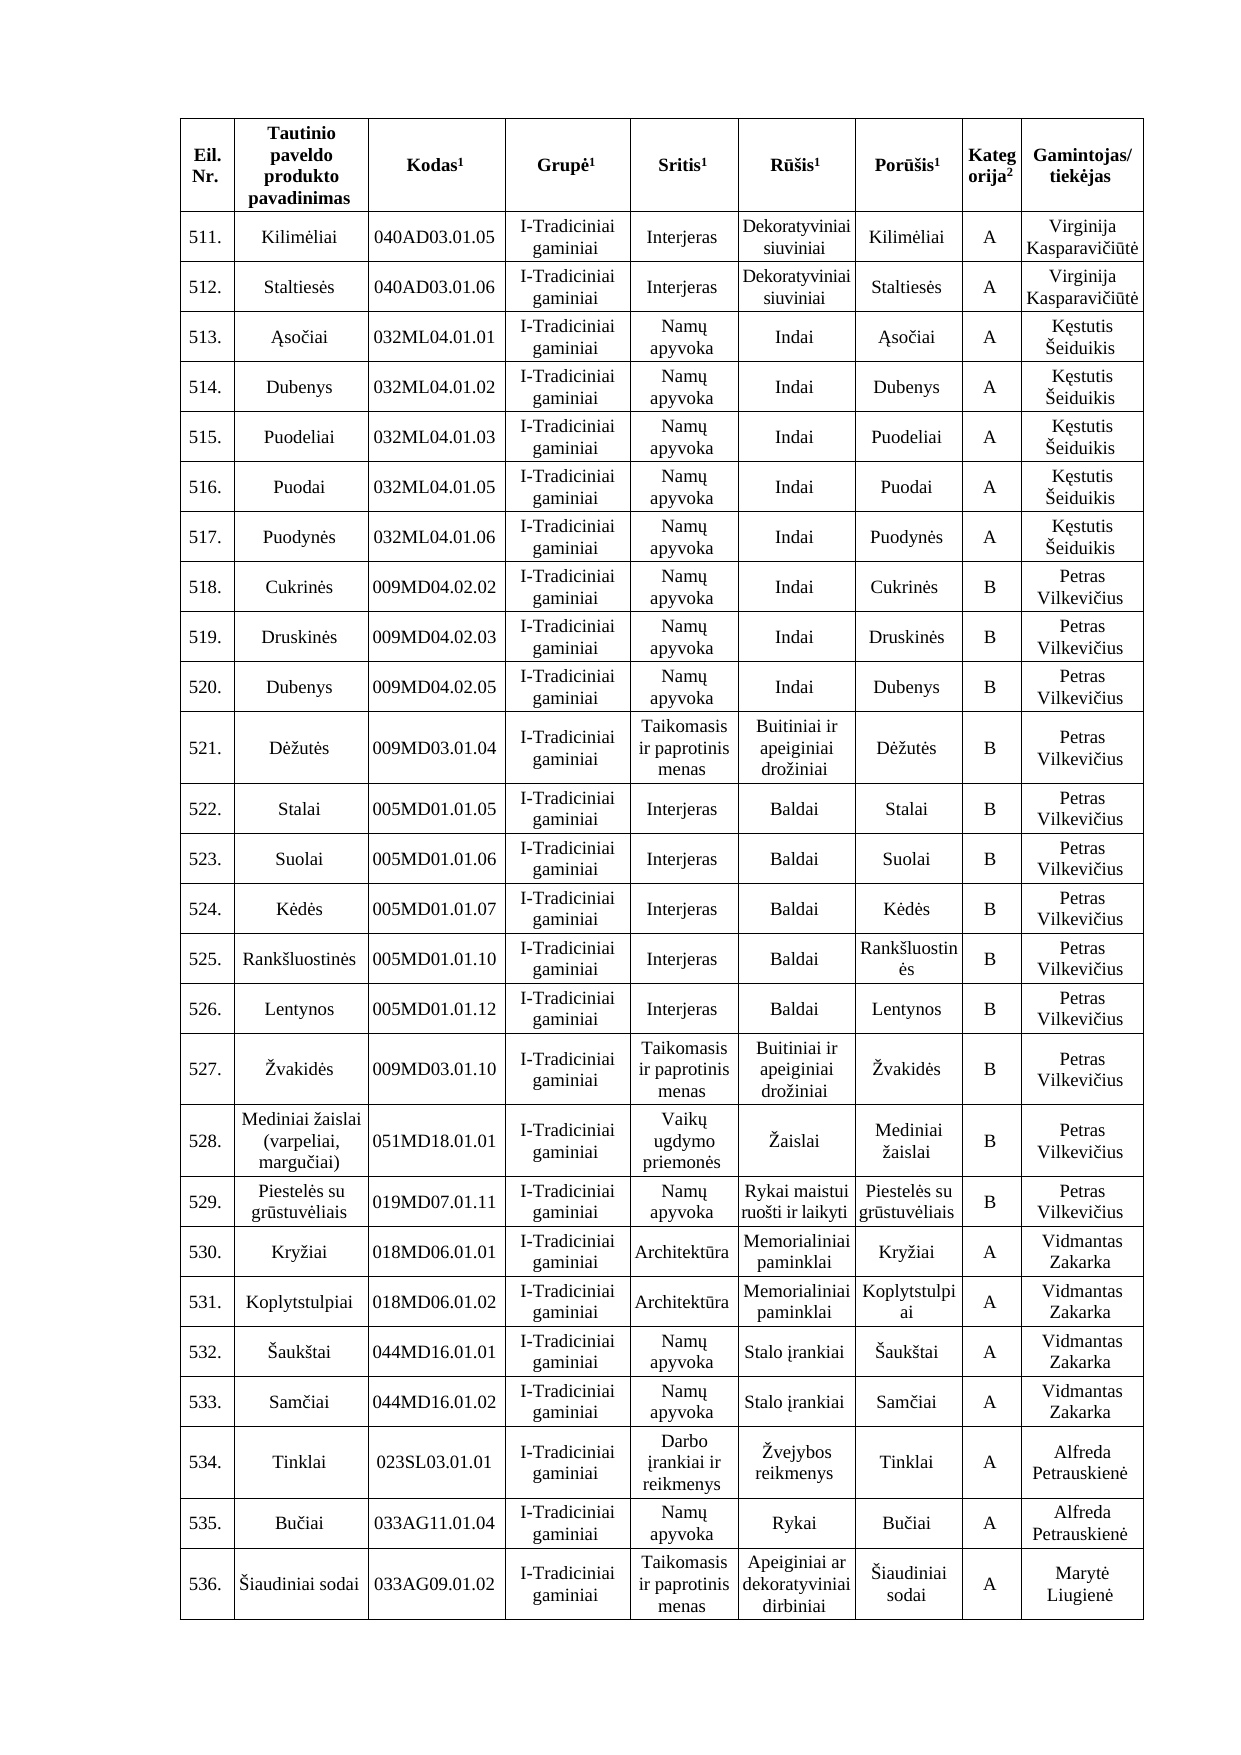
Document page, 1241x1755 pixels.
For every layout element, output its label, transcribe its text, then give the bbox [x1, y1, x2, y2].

table_cell I-Tradiciniai gaminiai [506, 984, 630, 1033]
table_header Eil. Nr. [181, 119, 234, 211]
table_cell Indai [739, 312, 855, 361]
table_cell A [963, 1549, 1021, 1619]
table_cell Petras Vilkevičius [1022, 834, 1143, 883]
table_cell I-Tradiciniai gaminiai [506, 212, 630, 261]
table_cell B [963, 834, 1021, 883]
table_cell A [963, 512, 1021, 561]
table_cell Suolai [235, 834, 368, 883]
table_cell Kęstutis Šeiduikis [1022, 412, 1143, 461]
table_header Rūšis1 [739, 119, 855, 211]
table_cell Dėžutės [856, 712, 962, 783]
table_cell Lentynos [856, 984, 962, 1033]
table_cell Suolai [856, 834, 962, 883]
table_cell 522. [181, 784, 234, 833]
table_header Tautinio paveldo produkto pavadinimas [235, 119, 368, 211]
table_cell 009MD04.02.03 [369, 612, 505, 661]
table_cell Ąsočiai [856, 312, 962, 361]
table_cell 005MD01.01.07 [369, 884, 505, 933]
table_cell I-Tradiciniai gaminiai [506, 312, 630, 361]
table_cell Indai [739, 512, 855, 561]
table_cell 018MD06.01.01 [369, 1227, 505, 1276]
table_cell Rankšluostinės [235, 934, 368, 983]
table_cell Dubenys [856, 362, 962, 411]
table_cell 519. [181, 612, 234, 661]
table_cell Samčiai [235, 1377, 368, 1426]
table_cell Baldai [739, 884, 855, 933]
table_cell I-Tradiciniai gaminiai [506, 1327, 630, 1376]
table_cell Mediniai žaislai [856, 1105, 962, 1176]
table_cell Architektūra [631, 1277, 738, 1326]
table_cell I-Tradiciniai gaminiai [506, 612, 630, 661]
table_cell B [963, 784, 1021, 833]
table_cell I-Tradiciniai gaminiai [506, 362, 630, 411]
table_cell A [963, 1427, 1021, 1497]
table_cell I-Tradiciniai gaminiai [506, 934, 630, 983]
table_cell Baldai [739, 984, 855, 1033]
table_cell 040AD03.01.06 [369, 262, 505, 311]
table_cell Namų apyvoka [631, 562, 738, 611]
table_cell 514. [181, 362, 234, 411]
table_cell 023SL03.01.01 [369, 1427, 505, 1497]
table_cell Marytė Liugienė [1022, 1549, 1143, 1619]
table_cell I-Tradiciniai gaminiai [506, 512, 630, 561]
table_cell Petras Vilkevičius [1022, 784, 1143, 833]
table_cell 513. [181, 312, 234, 361]
table_cell Namų apyvoka [631, 362, 738, 411]
table_cell A [963, 312, 1021, 361]
table_cell 005MD01.01.05 [369, 784, 505, 833]
table_cell Cukrinės [856, 562, 962, 611]
table_cell Kęstutis Šeiduikis [1022, 312, 1143, 361]
table_cell B [963, 1034, 1021, 1104]
table_cell Dekoratyviniai siuviniai [739, 212, 855, 261]
table_cell 534. [181, 1427, 234, 1497]
table_cell 033AG11.01.04 [369, 1499, 505, 1547]
table_cell B [963, 662, 1021, 711]
table_cell 515. [181, 412, 234, 461]
table_cell Kryžiai [856, 1227, 962, 1276]
table_cell Namų apyvoka [631, 1499, 738, 1547]
table_cell A [963, 462, 1021, 511]
table_cell I-Tradiciniai gaminiai [506, 262, 630, 311]
table_cell Druskinės [856, 612, 962, 661]
table_cell Lentynos [235, 984, 368, 1033]
table_cell 032ML04.01.02 [369, 362, 505, 411]
table_cell I-Tradiciniai gaminiai [506, 1105, 630, 1176]
table_cell Vidmantas Zakarka [1022, 1277, 1143, 1326]
table_cell Interjeras [631, 884, 738, 933]
table_cell A [963, 1227, 1021, 1276]
table_cell Namų apyvoka [631, 612, 738, 661]
table_cell Puodeliai [856, 412, 962, 461]
table_cell Stalo įrankiai [739, 1377, 855, 1426]
table_header Porūšis1 [856, 119, 962, 211]
table_cell 531. [181, 1277, 234, 1326]
table_cell Kėdės [235, 884, 368, 933]
table_cell 005MD01.01.10 [369, 934, 505, 983]
table_header Kategorija2 [963, 119, 1021, 211]
table_cell 535. [181, 1499, 234, 1547]
table_cell Petras Vilkevičius [1022, 612, 1143, 661]
table_cell Dėžutės [235, 712, 368, 783]
table_cell Bučiai [235, 1499, 368, 1547]
table_cell Ąsočiai [235, 312, 368, 361]
table_cell Tinklai [856, 1427, 962, 1497]
table_cell Šiaudiniai sodai [235, 1549, 368, 1619]
table_cell Memorialiniai paminklai [739, 1277, 855, 1326]
table_cell Buitiniai ir apeiginiai drožiniai [739, 712, 855, 783]
table_cell Namų apyvoka [631, 512, 738, 561]
table_cell Kilimėliai [856, 212, 962, 261]
table_cell 512. [181, 262, 234, 311]
table_cell Namų apyvoka [631, 312, 738, 361]
table_header Gamintojas/ tiekėjas [1022, 119, 1143, 211]
table_cell Kęstutis Šeiduikis [1022, 362, 1143, 411]
table_cell 009MD04.02.02 [369, 562, 505, 611]
table_cell Indai [739, 412, 855, 461]
table_cell Tinklai [235, 1427, 368, 1497]
table_cell 532. [181, 1327, 234, 1376]
table_cell Interjeras [631, 834, 738, 883]
table_cell Buitiniai ir apeiginiai drožiniai [739, 1034, 855, 1104]
table_cell Taikomasis ir paprotinis menas [631, 1034, 738, 1104]
table_cell I-Tradiciniai gaminiai [506, 1227, 630, 1276]
table_cell 536. [181, 1549, 234, 1619]
table_cell Petras Vilkevičius [1022, 884, 1143, 933]
table_cell 044MD16.01.01 [369, 1327, 505, 1376]
table_cell I-Tradiciniai gaminiai [506, 712, 630, 783]
table_cell Kryžiai [235, 1227, 368, 1276]
table_cell A [963, 412, 1021, 461]
table_cell 032ML04.01.03 [369, 412, 505, 461]
table_cell 517. [181, 512, 234, 561]
table_cell Vaikų ugdymo priemonės [631, 1105, 738, 1176]
table_cell Vidmantas Zakarka [1022, 1227, 1143, 1276]
table_cell Taikomasis ir paprotinis menas [631, 1549, 738, 1619]
table_cell Baldai [739, 834, 855, 883]
table_cell Žaislai [739, 1105, 855, 1176]
table_cell Šaukštai [235, 1327, 368, 1376]
table_cell Rykai [739, 1499, 855, 1547]
table_cell 018MD06.01.02 [369, 1277, 505, 1326]
table_cell I-Tradiciniai gaminiai [506, 1177, 630, 1226]
table_cell Koplytstulpiai [235, 1277, 368, 1326]
table_cell Koplytstulpiai [856, 1277, 962, 1326]
table_cell Piestelės su grūstuvėliais [235, 1177, 368, 1226]
table_cell I-Tradiciniai gaminiai [506, 1499, 630, 1547]
table_cell Žvakidės [856, 1034, 962, 1104]
table_cell Šiaudiniai sodai [856, 1549, 962, 1619]
table_cell 523. [181, 834, 234, 883]
table_cell Alfreda Petrauskienė [1022, 1427, 1143, 1497]
table_cell Šaukštai [856, 1327, 962, 1376]
table_cell Alfreda Petrauskienė [1022, 1499, 1143, 1547]
table_cell 524. [181, 884, 234, 933]
table_cell 009MD04.02.05 [369, 662, 505, 711]
table_cell 530. [181, 1227, 234, 1276]
table_cell Interjeras [631, 984, 738, 1033]
table_header Sritis1 [631, 119, 738, 211]
table_cell I-Tradiciniai gaminiai [506, 412, 630, 461]
table_cell Stalo įrankiai [739, 1327, 855, 1376]
table_cell 520. [181, 662, 234, 711]
table_cell Mediniai žaislai (varpeliai, margučiai) [235, 1105, 368, 1176]
table_cell Petras Vilkevičius [1022, 562, 1143, 611]
table_cell Kęstutis Šeiduikis [1022, 462, 1143, 511]
table_cell 516. [181, 462, 234, 511]
table_cell A [963, 362, 1021, 411]
table_cell 528. [181, 1105, 234, 1176]
table_cell 009MD03.01.10 [369, 1034, 505, 1104]
table_cell Vidmantas Zakarka [1022, 1377, 1143, 1426]
table_cell B [963, 612, 1021, 661]
table_cell 032ML04.01.01 [369, 312, 505, 361]
table_cell Petras Vilkevičius [1022, 1177, 1143, 1226]
table_cell Interjeras [631, 212, 738, 261]
table_cell Dubenys [235, 662, 368, 711]
table_cell 525. [181, 934, 234, 983]
table_cell 032ML04.01.05 [369, 462, 505, 511]
table_cell Taikomasis ir paprotinis menas [631, 712, 738, 783]
table_cell Namų apyvoka [631, 1327, 738, 1376]
table_cell A [963, 212, 1021, 261]
table_cell A [963, 262, 1021, 311]
table_cell 521. [181, 712, 234, 783]
table_header Kodas1 [369, 119, 505, 211]
table_header Grupė1 [506, 119, 630, 211]
table_cell Indai [739, 462, 855, 511]
table_cell 511. [181, 212, 234, 261]
table_cell I-Tradiciniai gaminiai [506, 462, 630, 511]
table_cell Petras Vilkevičius [1022, 712, 1143, 783]
table_cell I-Tradiciniai gaminiai [506, 1034, 630, 1104]
table_cell Namų apyvoka [631, 412, 738, 461]
table_cell Interjeras [631, 934, 738, 983]
table_cell Puodai [235, 462, 368, 511]
table_cell Baldai [739, 784, 855, 833]
table_cell I-Tradiciniai gaminiai [506, 1549, 630, 1619]
table_cell Vidmantas Zakarka [1022, 1327, 1143, 1376]
table_cell Kėdės [856, 884, 962, 933]
table_cell Namų apyvoka [631, 1377, 738, 1426]
table_cell Žvakidės [235, 1034, 368, 1104]
table_cell Petras Vilkevičius [1022, 934, 1143, 983]
table_cell I-Tradiciniai gaminiai [506, 1277, 630, 1326]
table_cell Druskinės [235, 612, 368, 661]
table_cell Petras Vilkevičius [1022, 662, 1143, 711]
table_cell I-Tradiciniai gaminiai [506, 784, 630, 833]
table_cell Staltiesės [235, 262, 368, 311]
table_cell 044MD16.01.02 [369, 1377, 505, 1426]
table_cell I-Tradiciniai gaminiai [506, 1377, 630, 1426]
table_cell Dubenys [856, 662, 962, 711]
table_cell Interjeras [631, 262, 738, 311]
table_cell B [963, 934, 1021, 983]
table_cell Stalai [856, 784, 962, 833]
table_cell I-Tradiciniai gaminiai [506, 884, 630, 933]
table_cell A [963, 1499, 1021, 1547]
table_cell B [963, 712, 1021, 783]
table_cell Indai [739, 612, 855, 661]
table_cell Namų apyvoka [631, 1177, 738, 1226]
table_cell A [963, 1277, 1021, 1326]
table_cell Petras Vilkevičius [1022, 1105, 1143, 1176]
table_cell Samčiai [856, 1377, 962, 1426]
table_cell Namų apyvoka [631, 662, 738, 711]
table_cell I-Tradiciniai gaminiai [506, 562, 630, 611]
table_cell Virginija Kasparavičiūtė [1022, 262, 1143, 311]
table_cell Darbo įrankiai ir reikmenys [631, 1427, 738, 1497]
table_cell 527. [181, 1034, 234, 1104]
table_cell 518. [181, 562, 234, 611]
table_cell Rankšluostinės [856, 934, 962, 983]
table_cell Dubenys [235, 362, 368, 411]
table_cell Virginija Kasparavičiūtė [1022, 212, 1143, 261]
table_cell Piestelės su grūstuvėliais [856, 1177, 962, 1226]
table_cell Puodynės [856, 512, 962, 561]
table_cell Puodynės [235, 512, 368, 561]
table_cell 533. [181, 1377, 234, 1426]
table_cell Bučiai [856, 1499, 962, 1547]
table_cell Dekoratyviniai siuviniai [739, 262, 855, 311]
table_cell B [963, 884, 1021, 933]
table_cell Kęstutis Šeiduikis [1022, 512, 1143, 561]
table_cell 019MD07.01.11 [369, 1177, 505, 1226]
table_cell 051MD18.01.01 [369, 1105, 505, 1176]
table_cell B [963, 984, 1021, 1033]
table_cell Petras Vilkevičius [1022, 984, 1143, 1033]
table_cell I-Tradiciniai gaminiai [506, 662, 630, 711]
table_cell Indai [739, 662, 855, 711]
table_cell A [963, 1327, 1021, 1376]
table_cell Indai [739, 362, 855, 411]
table_cell Architektūra [631, 1227, 738, 1276]
table_cell B [963, 562, 1021, 611]
table_cell Memorialiniai paminklai [739, 1227, 855, 1276]
table_cell Petras Vilkevičius [1022, 1034, 1143, 1104]
table_cell Interjeras [631, 784, 738, 833]
table_cell Cukrinės [235, 562, 368, 611]
table_cell 033AG09.01.02 [369, 1549, 505, 1619]
table_cell 009MD03.01.04 [369, 712, 505, 783]
table_cell I-Tradiciniai gaminiai [506, 834, 630, 883]
table_cell A [963, 1377, 1021, 1426]
table_cell Indai [739, 562, 855, 611]
table_cell 032ML04.01.06 [369, 512, 505, 561]
table_cell 005MD01.01.06 [369, 834, 505, 883]
table_cell Žvejybos reikmenys [739, 1427, 855, 1497]
table_cell Kilimėliai [235, 212, 368, 261]
table_cell Apeiginiai ar dekoratyviniai dirbiniai [739, 1549, 855, 1619]
table_cell Rykai maistui ruošti ir laikyti [739, 1177, 855, 1226]
table_cell Stalai [235, 784, 368, 833]
table_cell Puodai [856, 462, 962, 511]
table_cell 529. [181, 1177, 234, 1226]
table_cell 526. [181, 984, 234, 1033]
table_cell B [963, 1105, 1021, 1176]
table_cell Namų apyvoka [631, 462, 738, 511]
table_cell 005MD01.01.12 [369, 984, 505, 1033]
table_cell B [963, 1177, 1021, 1226]
table_cell 040AD03.01.05 [369, 212, 505, 261]
table_cell Staltiesės [856, 262, 962, 311]
table_cell I-Tradiciniai gaminiai [506, 1427, 630, 1497]
table_cell Puodeliai [235, 412, 368, 461]
table_cell Baldai [739, 934, 855, 983]
